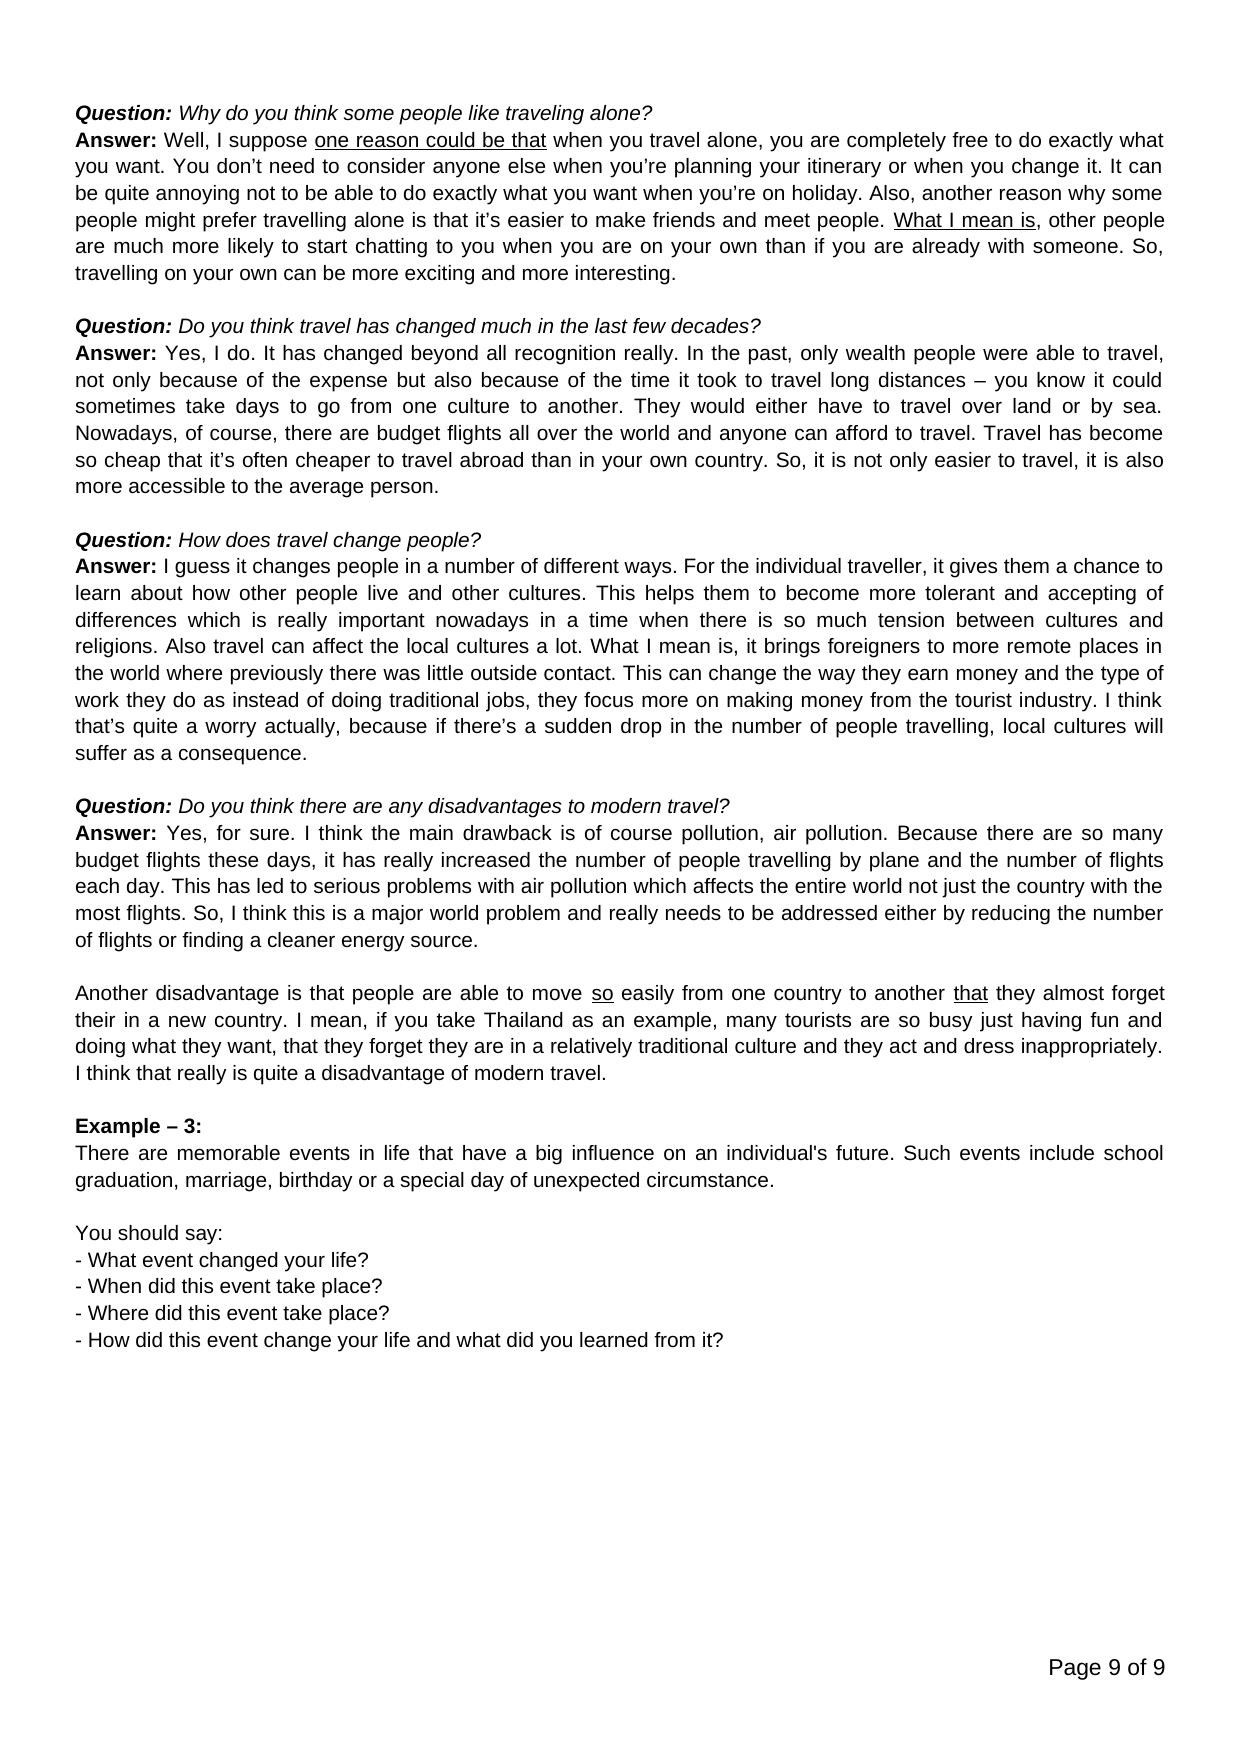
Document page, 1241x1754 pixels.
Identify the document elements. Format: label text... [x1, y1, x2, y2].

text - Where did this event take place? [75, 1302, 1165, 1325]
text Question: Do you think travel has changed much in the last few decades? [75, 315, 1165, 338]
text Question: Why do you think some people like traveling alone? [75, 102, 1165, 125]
text - How did this event change your life and what did you learned from it? [75, 1328, 1165, 1352]
text - When did this event take place? [75, 1275, 1165, 1298]
text There are memorable events in life that have a big influence on an individual's future. Such events include school graduation, marriage, birthday or a special day of unexpected circumstance. [75, 1142, 1165, 1192]
text Answer: Well, I suppose one reason could be that when you travel alone, you are completely free to do exactly what you want. You don’t need to consider anyone else when you’re planning your itinerary or when you change it. It can be quite annoying not to be able to do exactly what you want when you’re on holiday. Also, another reason why some people might prefer travelling alone is that it’s easier to make friends and meet people. What I mean is, other people are much more likely to start chatting to you when you are on your own than if you are already with someone. So, travelling on your own can be more exciting and more interesting. [75, 128, 1165, 285]
text Another disadvantage is that people are able to move so easily from one country to another that they almost forget their in a new country. I mean, if you take Thailand as an example, many tourists are so busy just having fun and doing what they want, that they forget they are in a relatively traditional culture and they act and dress inappropriately. I think that really is quite a disadvantage of modern travel. [75, 982, 1165, 1085]
text Answer: Yes, I do. It has changed beyond all recognition really. In the past, only wealth people were able to travel, not only because of the expense but also because of the time it took to travel long distances – you know it could sometimes take days to go from one culture to another. They would either have to travel over land or by sea. Nowadays, of course, there are budget flights all over the world and anyone can afford to travel. Travel has become so cheap that it’s often cheaper to travel abroad than in your own country. So, it is not only easier to travel, it is also more accessible to the average person. [75, 342, 1165, 498]
text Question: Do you think there are any disadvantages to modern travel? [75, 795, 1165, 818]
text You should say: [75, 1222, 1165, 1245]
text Answer: Yes, for sure. I think the main drawback is of course pollution, air pollution. Because there are so many budget flights these days, it has really increased the number of people travelling by plane and the number of flights each day. This has led to serious problems with air pollution which affects the entire world not just the country with the most flights. So, I think this is a major world problem and really needs to be addressed either by reducing the number of flights or finding a cleaner energy source. [75, 822, 1165, 952]
text - What event changed your life? [75, 1248, 1165, 1272]
text Example – 3: [75, 1115, 1165, 1138]
text Answer: I guess it changes people in a number of different ways. For the individual traveller, it gives them a chance to learn about how other people live and other cultures. This helps them to become more tolerant and accepting of differences which is really important nowadays in a time when there is so much tension between cultures and religions. Also travel can affect the local cultures a lot. What I mean is, it brings foreigners to more remote places in the world where previously there was little outside contact. This can change the way they earn money and the type of work they do as instead of doing traditional jobs, they focus more on making money from the tourist industry. I think that’s quite a worry actually, because if there’s a sudden drop in the number of people travelling, local cultures will suffer as a consequence. [75, 555, 1165, 765]
text Question: How does travel change people? [75, 528, 1165, 552]
